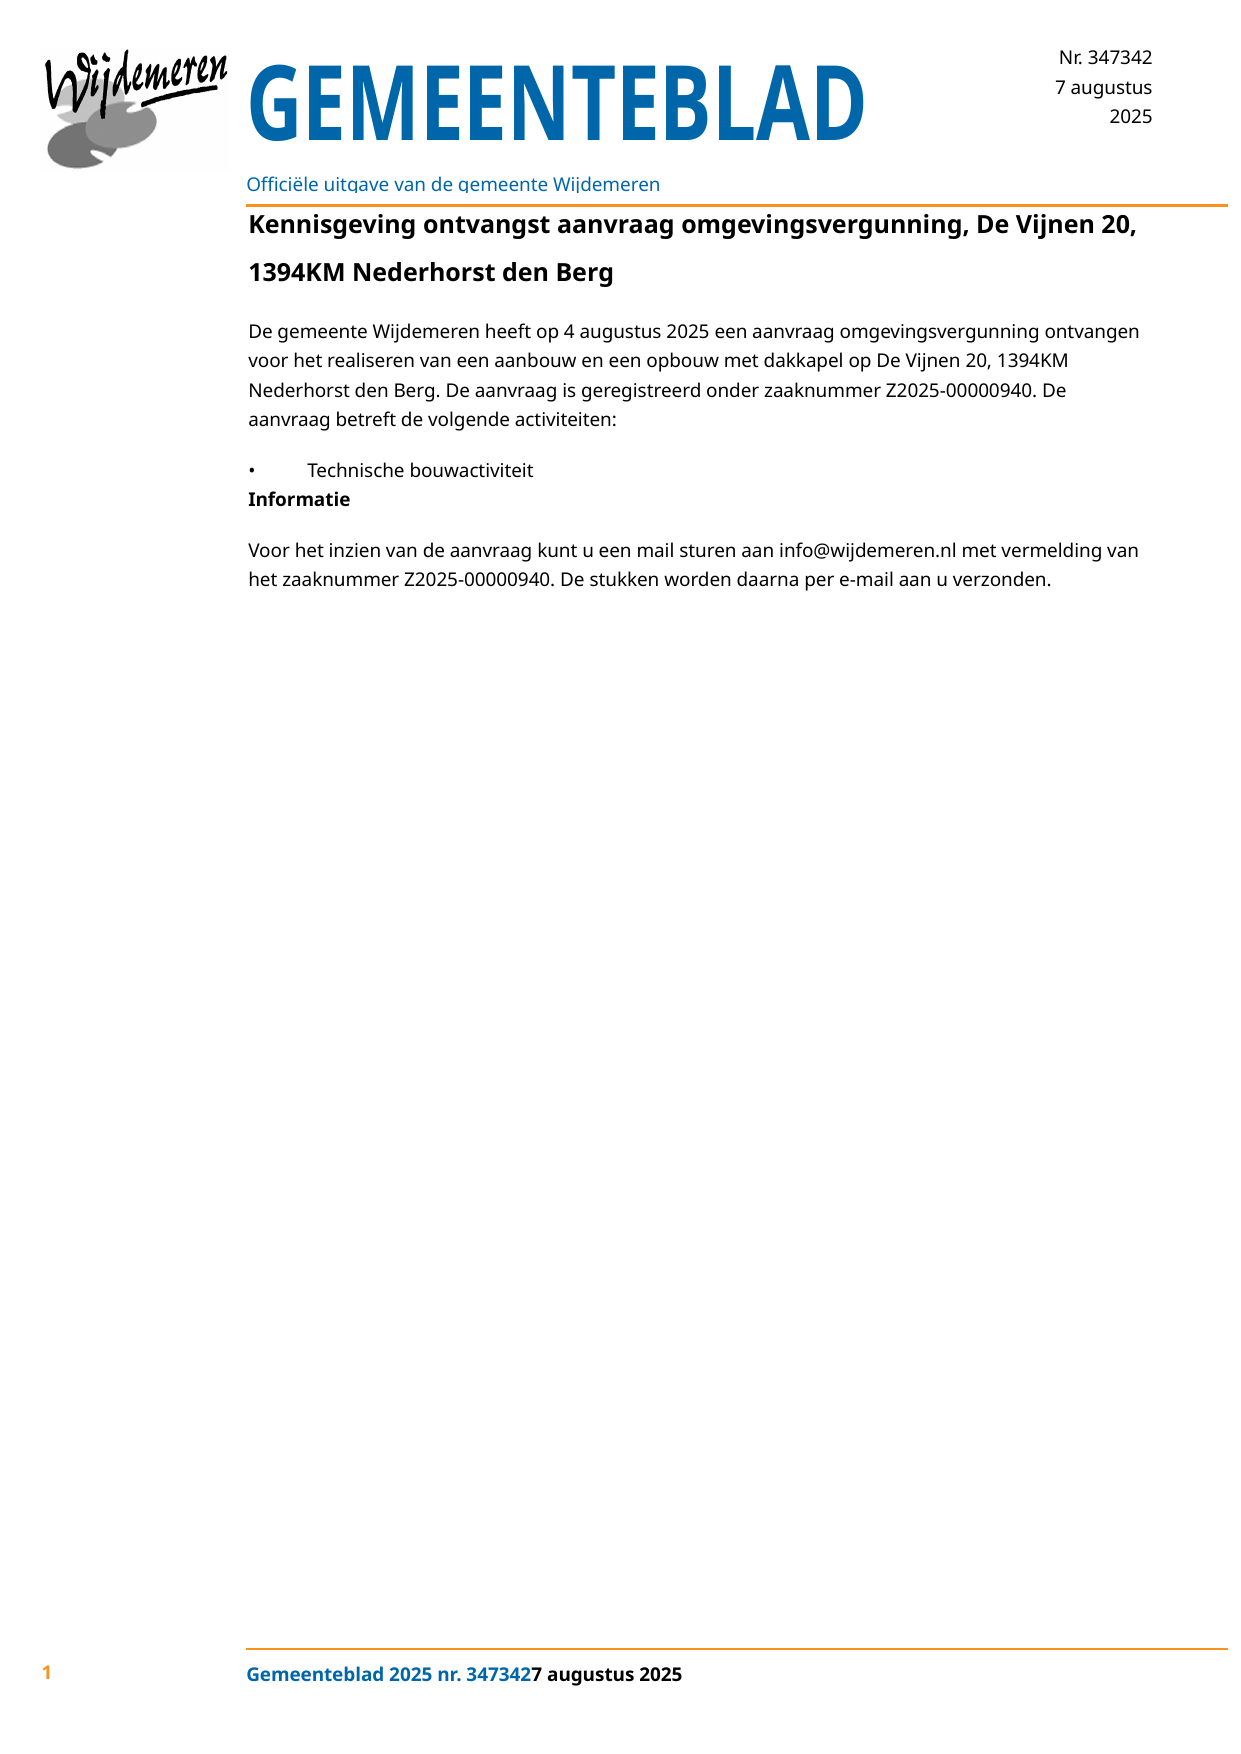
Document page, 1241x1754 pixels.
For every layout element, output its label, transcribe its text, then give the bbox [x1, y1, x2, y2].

text De gemeente Wijdemeren heeft op 4 augustus 2025 een aanvraag omgevingsvergunning ontvangen voor het realiseren van een aanbouw en een opbouw met dakkapel op De Vijnen 20, 1394KM Nederhorst den Berg. De aanvraag is geregistreerd onder zaaknummer Z2025-00000940. De aanvraag betreft de volgende activiteiten: [248, 318, 1152, 432]
text Kennisgeving ontvangst aanvraag omgevingsvergunning, De Vijnen 20, 1394KM Nederhorst den Berg [248, 207, 1152, 288]
text Informatie [248, 487, 1152, 512]
picture [41, 47, 231, 172]
list Technische bouwactiviteit [248, 457, 1152, 483]
text Voor het inzien van de aanvraag kunt u een mail sturen aan info@wijdemeren.nl met vermelding van het zaaknummer Z2025-00000940. De stukken worden daarna per e-mail aan u verzonden. [248, 537, 1152, 592]
